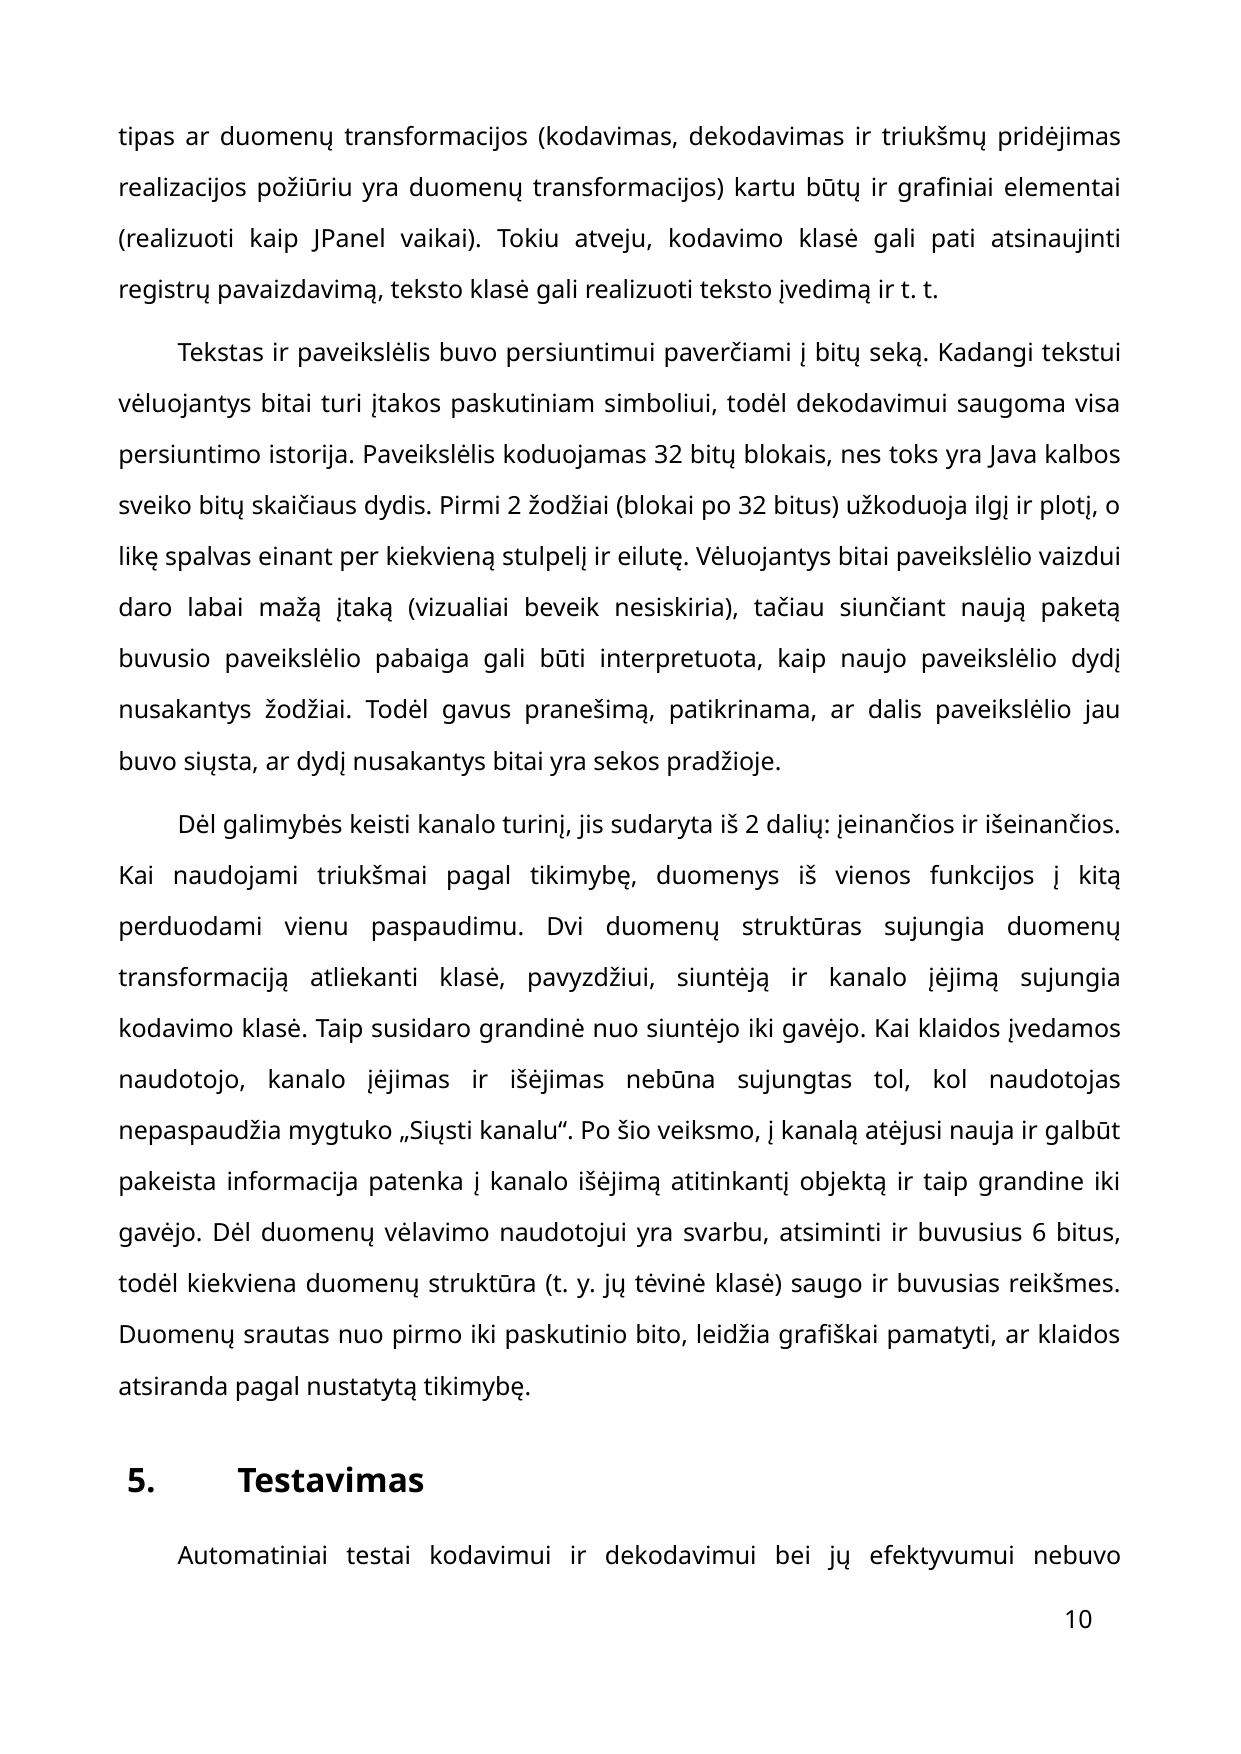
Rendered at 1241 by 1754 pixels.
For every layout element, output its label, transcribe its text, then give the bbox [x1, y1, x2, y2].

text tipas ar duomenų transformacijos (kodavimas, dekodavimas ir triukšmų pridėjimas realizacijos požiūriu yra duomenų transformacijos) kartu būtų ir grafiniai elementai (realizuoti kaip JPanel vaikai). Tokiu atveju, kodavimo klasė gali pati atsinaujinti registrų pavaizdavimą, teksto klasė gali realizuoti teksto įvedimą ir t. t. [118, 118, 1122, 305]
text Dėl galimybės keisti kanalo turinį, jis sudaryta iš 2 dalių: įeinančios ir išeinančios. Kai naudojami triukšmai pagal tikimybę, duomenys iš vienos funkcijos į kitą perduodami vienu paspaudimu. Dvi duomenų struktūras sujungia duomenų transformaciją atliekanti klasė, pavyzdžiui, siuntėją ir kanalo įėjimą sujungia kodavimo klasė. Taip susidaro grandinė nuo siuntėjo iki gavėjo. Kai klaidos įvedamos naudotojo, kanalo įėjimas ir išėjimas nebūna sujungtas tol, kol naudotojas nepaspaudžia mygtuko „Siųsti kanalu“. Po šio veiksmo, į kanalą atėjusi nauja ir galbūt pakeista informacija patenka į kanalo išėjimą atitinkantį objektą ir taip grandine iki gavėjo. Dėl duomenų vėlavimo naudotojui yra svarbu, atsiminti ir buvusius 6 bitus, todėl kiekviena duomenų struktūra (t. y. jų tėvinė klasė) saugo ir buvusias reikšmes. Duomenų srautas nuo pirmo iki paskutinio bito, leidžia grafiškai pamatyti, ar klaidos atsiranda pagal nustatytą tikimybę. [118, 807, 1122, 1402]
text Automatiniai testai kodavimui ir dekodavimui bei jų efektyvumui nebuvo [118, 1538, 1122, 1572]
text Tekstas ir paveikslėlis buvo persiuntimui paverčiami į bitų seką. Kadangi tekstui vėluojantys bitai turi įtakos paskutiniam simboliui, todėl dekodavimui saugoma visa persiuntimo istorija. Paveikslėlis koduojamas 32 bitų blokais, nes toks yra Java kalbos sveiko bitų skaičiaus dydis. Pirmi 2 žodžiai (blokai po 32 bitus) užkoduoja ilgį ir plotį, o likę spalvas einant per kiekvieną stulpelį ir eilutę. Vėluojantys bitai paveikslėlio vaizdui daro labai mažą įtaką (vizualiai beveik nesiskiria), tačiau siunčiant naują paketą buvusio paveikslėlio pabaiga gali būti interpretuota, kaip naujo paveikslėlio dydį nusakantys žodžiai. Todėl gavus pranešimą, patikrinama, ar dalis paveikslėlio jau buvo siųsta, ar dydį nusakantys bitai yra sekos pradžioje. [118, 335, 1122, 777]
subtitle Testavimas [118, 1457, 1122, 1502]
